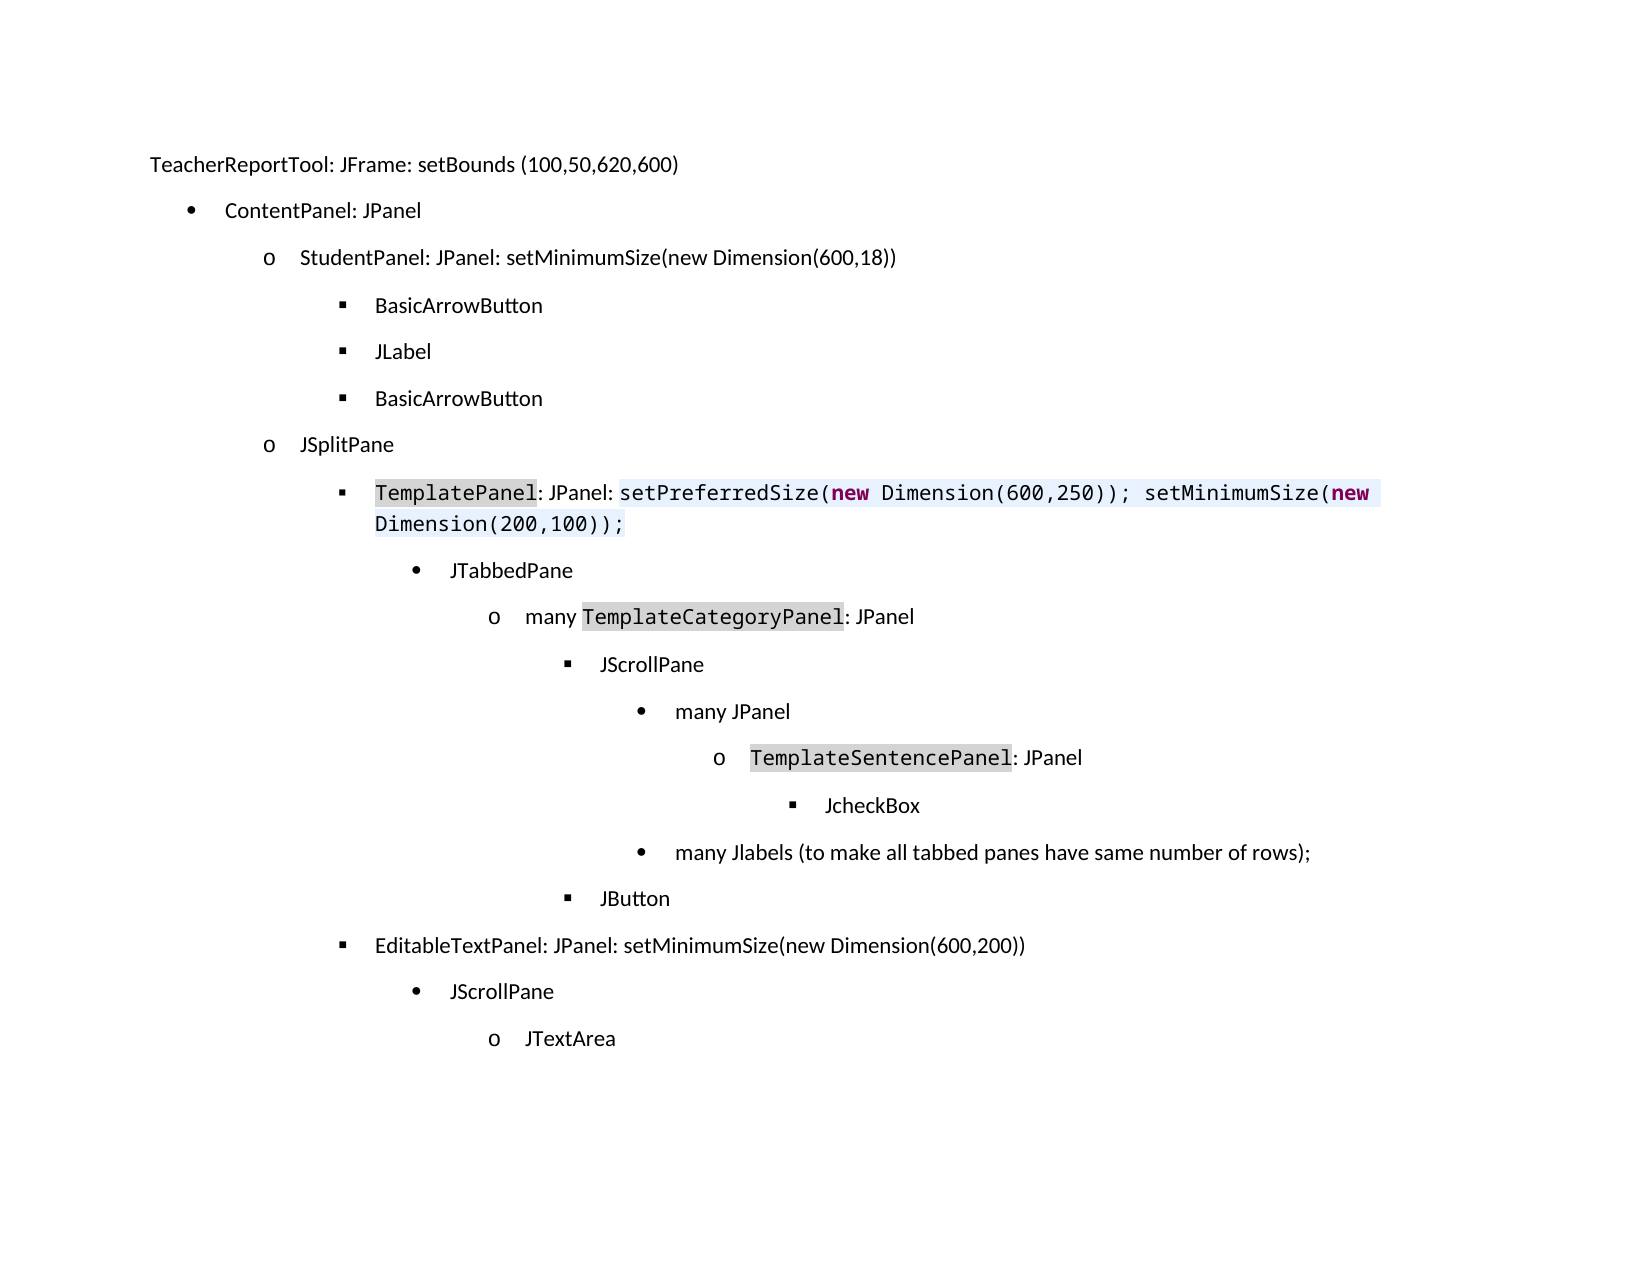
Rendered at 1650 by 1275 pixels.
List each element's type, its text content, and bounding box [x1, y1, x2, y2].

list JScrollPane [412, 977, 1500, 1006]
list BasicArrowButton [337, 384, 1500, 412]
list many TemplateCategoryPanel: JPanel [487, 602, 1500, 632]
list TemplateSentencePanel: JPanel [712, 743, 1500, 773]
list JScrollPane [562, 650, 1500, 678]
text TeacherReportTool: JFrame: setBounds (100,50,620,600) [150, 150, 1500, 178]
list JLabel [337, 337, 1500, 366]
list JButton [562, 884, 1500, 912]
list many Jlabels (to make all tabbed panes have same number of rows); [637, 838, 1500, 866]
list TemplatePanel: JPanel: setPreferredSize(new Dimension(600,250)); setMinimumSize(new Dimension(200,100)); [337, 478, 1500, 537]
list EditableTextPanel: JPanel: setMinimumSize(new Dimension(600,200)) [337, 931, 1500, 959]
list JSplitPane [262, 431, 1500, 460]
list JTextArea [487, 1024, 1500, 1053]
list BasicArrowButton [337, 291, 1500, 319]
list many JPanel [637, 697, 1500, 725]
list JTabbedPane [412, 556, 1500, 584]
list JcheckBox [787, 791, 1500, 819]
list StudentPanel: JPanel: setMinimumSize(new Dimension(600,18)) [262, 243, 1500, 272]
list ContentPanel: JPanel [187, 197, 1500, 224]
